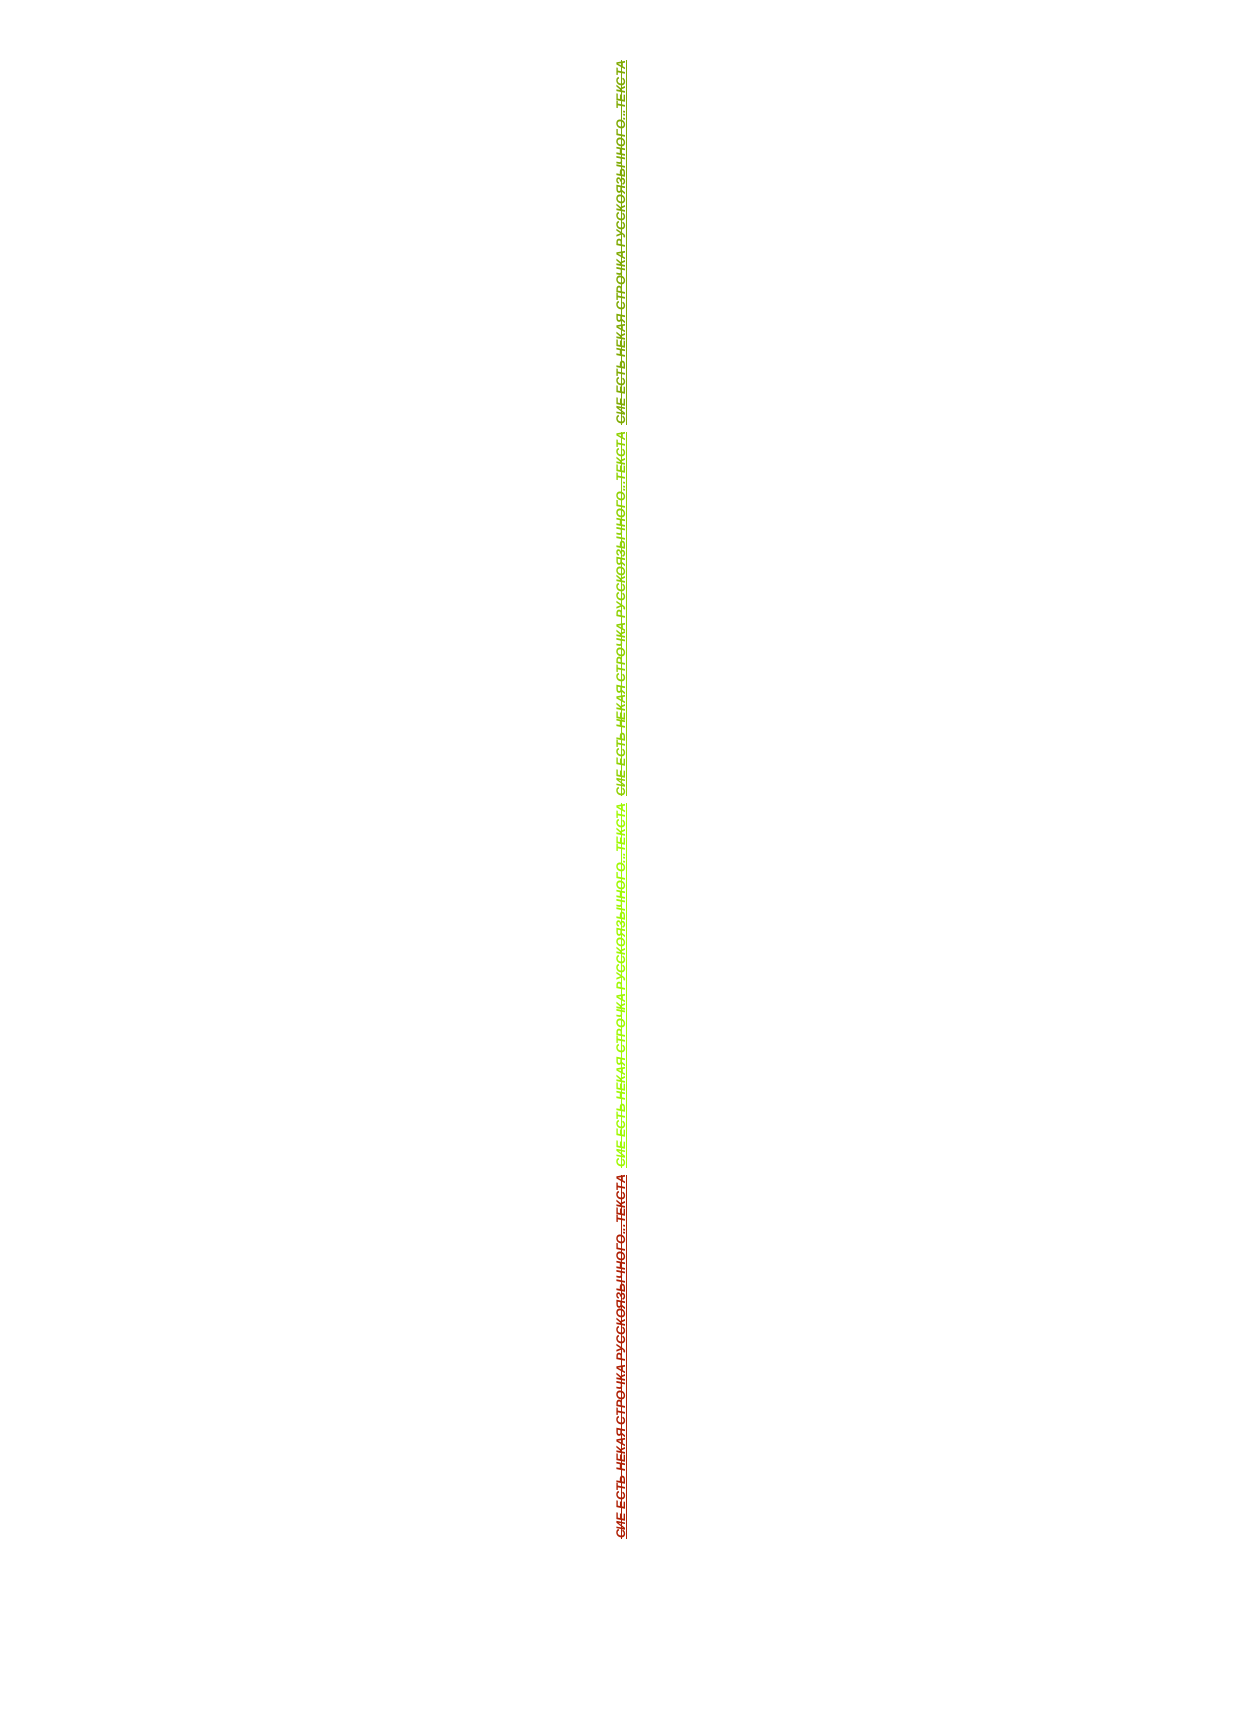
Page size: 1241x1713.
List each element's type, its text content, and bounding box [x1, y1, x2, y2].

text СИЕ ЕСТЬ НЕКАЯ СТРОЧКА РУССКОЯЗЫЧНОГО... ТЕКСТА [59, 802, 1181, 1167]
text СИЕ ЕСТЬ НЕКАЯ СТРОЧКА РУССКОЯЗЫЧНОГО... ТЕКСТА [59, 59, 1181, 424]
text СИЕ ЕСТЬ НЕКАЯ СТРОЧКА РУССКОЯЗЫЧНОГО... ТЕКСТА [59, 1173, 1181, 1539]
text СИЕ ЕСТЬ НЕКАЯ СТРОЧКА РУССКОЯЗЫЧНОГО... ТЕКСТА [59, 431, 1181, 796]
